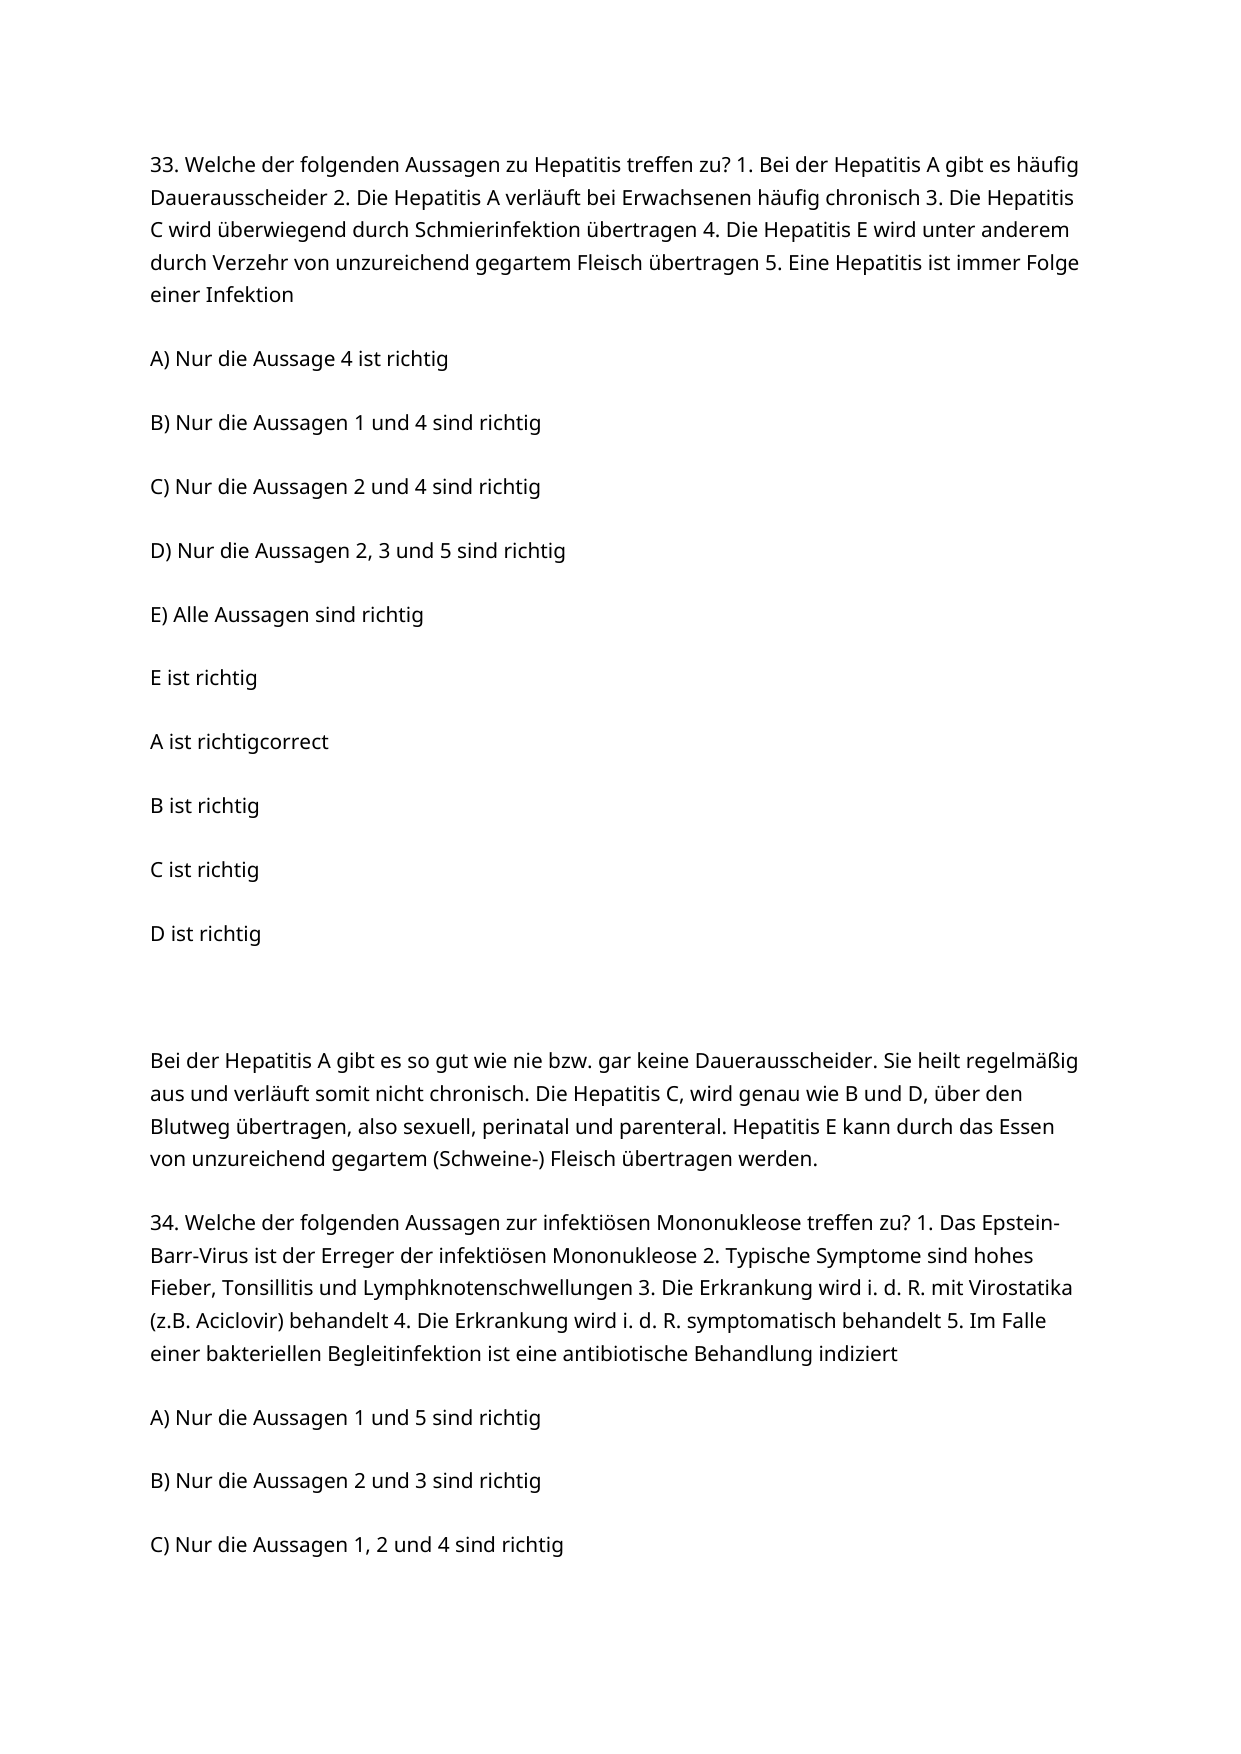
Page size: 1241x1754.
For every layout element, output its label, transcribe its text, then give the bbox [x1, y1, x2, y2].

text E) Alle Aussagen sind richtig [150, 600, 1090, 628]
text A) Nur die Aussagen 1 und 5 sind richtig [150, 1403, 1090, 1431]
text Bei der Hepatitis A gibt es so gut wie nie bzw. gar keine Dauerausscheider. Sie heilt regelmäßig aus und verläuft somit nicht chronisch. Die Hepatitis C, wird genau wie B und D, über den Blutweg übertragen, also sexuell, perinatal und parenteral. Hepatitis E kann durch das Essen von unzureichend gegartem (Schweine-) Fleisch übertragen werden. [150, 1047, 1090, 1173]
text C) Nur die Aussagen 1, 2 und 4 sind richtig [150, 1530, 1090, 1559]
text 33. Welche der folgenden Aussagen zu Hepatitis treffen zu? 1. Bei der Hepatitis A gibt es häufig Dauerausscheider 2. Die Hepatitis A verläuft bei Erwachsenen häufig chronisch 3. Die Hepatitis C wird überwiegend durch Schmierinfektion übertragen 4. Die Hepatitis E wird unter anderem durch Verzehr von unzureichend gegartem Fleisch übertragen 5. Eine Hepatitis ist immer Folge einer Infektion [150, 150, 1090, 309]
text A ist richtigcorrect [150, 727, 1090, 756]
text B) Nur die Aussagen 2 und 3 sind richtig [150, 1466, 1090, 1495]
text D ist richtig [150, 919, 1090, 947]
text D) Nur die Aussagen 2, 3 und 5 sind richtig [150, 536, 1090, 564]
text E ist richtig [150, 663, 1090, 692]
text C) Nur die Aussagen 2 und 4 sind richtig [150, 472, 1090, 500]
text 34. Welche der folgenden Aussagen zur infektiösen Mononukleose treffen zu? 1. Das Epstein-Barr-Virus ist der Erreger der infektiösen Mononukleose 2. Typische Symptome sind hohes Fieber, Tonsillitis und Lymphknotenschwellungen 3. Die Erkrankung wird i. d. R. mit Virostatika (z.B. Aciclovir) behandelt 4. Die Erkrankung wird i. d. R. symptomatisch behandelt 5. Im Falle einer bakteriellen Begleitinfektion ist eine antibiotische Behandlung indiziert [150, 1208, 1090, 1367]
text B) Nur die Aussagen 1 und 4 sind richtig [150, 408, 1090, 437]
text C ist richtig [150, 855, 1090, 883]
text B ist richtig [150, 791, 1090, 820]
text A) Nur die Aussage 4 ist richtig [150, 344, 1090, 373]
